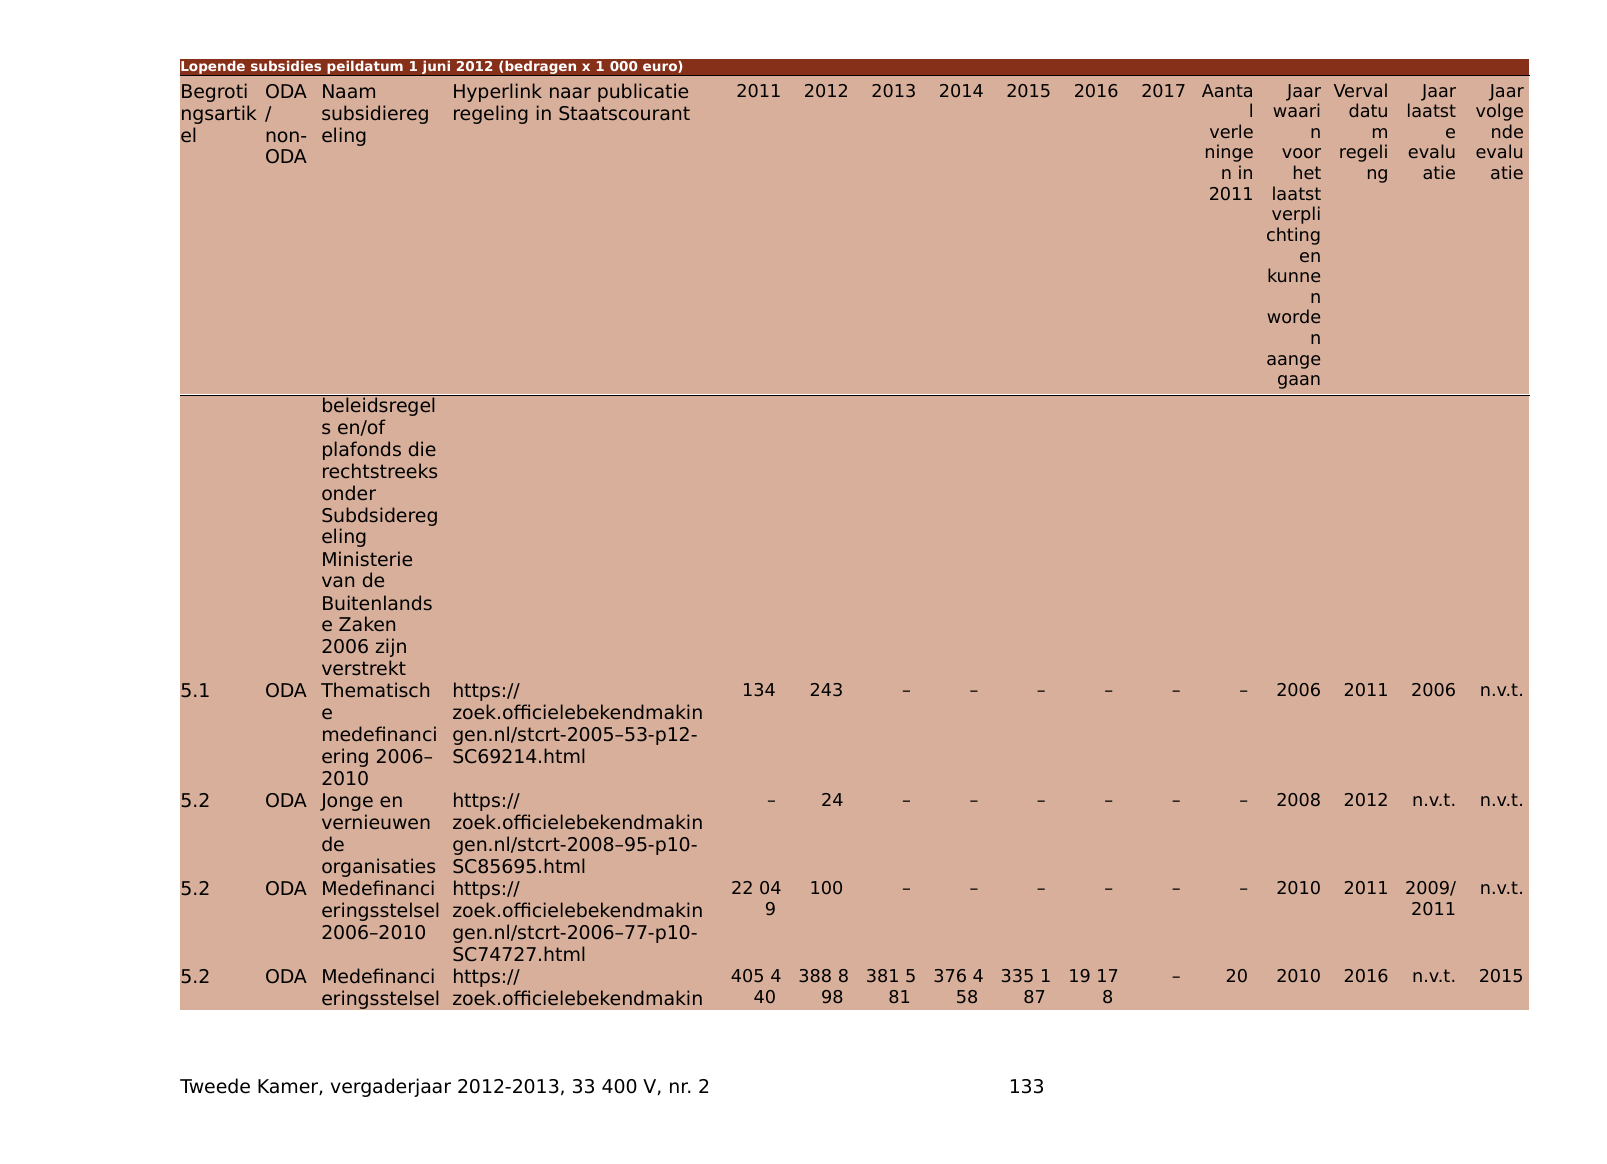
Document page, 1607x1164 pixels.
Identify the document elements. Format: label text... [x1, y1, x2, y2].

table_cell Thematische medefinanciering 2006–2010 [315, 680, 446, 790]
table_cell 381 581 [855, 966, 922, 1010]
table_cell – [1057, 680, 1124, 790]
table_cell – [1125, 680, 1192, 790]
table_cell – [720, 790, 787, 878]
table_cell 24 [787, 790, 855, 878]
table_cell [1057, 396, 1124, 680]
table_cell – [922, 790, 989, 878]
table_cell 2011 [1327, 878, 1394, 966]
table_cell – [990, 790, 1057, 878]
table_cell – [1125, 790, 1192, 878]
table_cell – [990, 680, 1057, 790]
table_cell [855, 396, 922, 680]
table_cell https://zoek.officielebekendmakingen.nl/stcrt-2006–77-p10-SC74727.html [446, 878, 720, 966]
table_cell [990, 396, 1057, 680]
table_cell 335 187 [990, 966, 1057, 1010]
table_cell 5.2 [180, 790, 259, 878]
table_cell [446, 396, 720, 680]
table_cell [1394, 396, 1462, 680]
table_cell 134 [720, 680, 787, 790]
table_cell https://zoek.officielebekendmakin [446, 966, 720, 1010]
table_cell ODA [259, 790, 315, 878]
table_cell – [922, 680, 989, 790]
table_cell 2009/ 2011 [1394, 878, 1462, 966]
table_cell 2012 [1327, 790, 1394, 878]
table_cell 2014 [922, 76, 989, 394]
table_cell Naam subsidieregeling [315, 76, 446, 394]
table_cell ODA [259, 680, 315, 790]
table_cell 2015 [1462, 966, 1529, 1010]
table_cell Hyperlink naar publicatie regeling in Staatscourant [446, 76, 720, 394]
table_cell – [1192, 790, 1259, 878]
table_cell n.v.t. [1462, 790, 1529, 878]
table_cell [180, 396, 259, 680]
table_cell – [922, 878, 989, 966]
table_cell [922, 396, 989, 680]
table_cell 243 [787, 680, 855, 790]
table_cell [1192, 396, 1259, 680]
table_cell 2017 [1125, 76, 1192, 394]
table_cell – [855, 878, 922, 966]
table_cell 2006 [1394, 680, 1462, 790]
table_cell ODA/ non- ODA [259, 76, 315, 394]
table_cell – [1192, 878, 1259, 966]
table_cell Jaar waarin voor het laatst verplichtingen kunnen worden aangegaan [1259, 76, 1327, 394]
table_cell https://zoek.officielebekendmakingen.nl/stcrt-2005–53-p12-SC69214.html [446, 680, 720, 790]
table_cell n.v.t. [1394, 790, 1462, 878]
table_cell Medefinancieringsstelsel 2006–2010 [315, 878, 446, 966]
table_cell [259, 396, 315, 680]
table_cell 388 898 [787, 966, 855, 1010]
table_cell Jaar laatste evaluatie [1394, 76, 1462, 394]
table_cell 2008 [1259, 790, 1327, 878]
table_cell 5.1 [180, 680, 259, 790]
table_cell [1125, 396, 1192, 680]
table_cell 20 [1192, 966, 1259, 1010]
table_cell – [990, 878, 1057, 966]
table_cell [1462, 396, 1529, 680]
table_cell – [1192, 680, 1259, 790]
table_header Lopende subsidies peildatum 1 juni 2012 (bedragen x 1 000 euro) [180, 59, 1529, 75]
table_cell 5.2 [180, 878, 259, 966]
table_cell 2012 [787, 76, 855, 394]
table_cell Jonge en vernieuwende organisaties [315, 790, 446, 878]
table_cell Medefinancieringsstelsel [315, 966, 446, 1010]
table_cell 2006 [1259, 680, 1327, 790]
table_cell 2016 [1327, 966, 1394, 1010]
table_cell n.v.t. [1394, 966, 1462, 1010]
table_cell 5.2 [180, 966, 259, 1010]
table_cell 2013 [855, 76, 922, 394]
table_cell [720, 396, 787, 680]
table_cell Verval datum regeling [1327, 76, 1394, 394]
table_cell 376 458 [922, 966, 989, 1010]
table_cell n.v.t. [1462, 680, 1529, 790]
table_cell Aantal verleningen in 2011 [1192, 76, 1259, 394]
table_cell 2015 [990, 76, 1057, 394]
table_cell n.v.t. [1462, 878, 1529, 966]
table_cell – [855, 790, 922, 878]
table_cell – [1057, 878, 1124, 966]
table_cell 2016 [1057, 76, 1124, 394]
table_cell [787, 396, 855, 680]
table_cell ODA [259, 878, 315, 966]
table_cell 22 049 [720, 878, 787, 966]
table_cell 100 [787, 878, 855, 966]
table_cell 2011 [1327, 680, 1394, 790]
table_cell Jaar volgende evaluatie [1462, 76, 1529, 394]
table_cell beleidsregels en/of plafonds die rechtstreeks onder Subdsideregeling Ministerie van de Buitenlandse Zaken 2006 zijn verstrekt [315, 396, 446, 680]
table_cell [1259, 396, 1327, 680]
table_cell 2011 [720, 76, 787, 394]
table_cell https://zoek.officielebekendmakingen.nl/stcrt-2008–95-p10-SC85695.html [446, 790, 720, 878]
table_cell [1327, 396, 1394, 680]
table_cell – [1125, 966, 1192, 1010]
table_cell – [1125, 878, 1192, 966]
table_cell 2010 [1259, 878, 1327, 966]
table_cell – [855, 680, 922, 790]
table_cell Begrotingsartikel [180, 76, 259, 394]
table_cell – [1057, 790, 1124, 878]
table_cell 405 440 [720, 966, 787, 1010]
table_cell 2010 [1259, 966, 1327, 1010]
table_cell ODA [259, 966, 315, 1010]
table_cell 19 178 [1057, 966, 1124, 1010]
